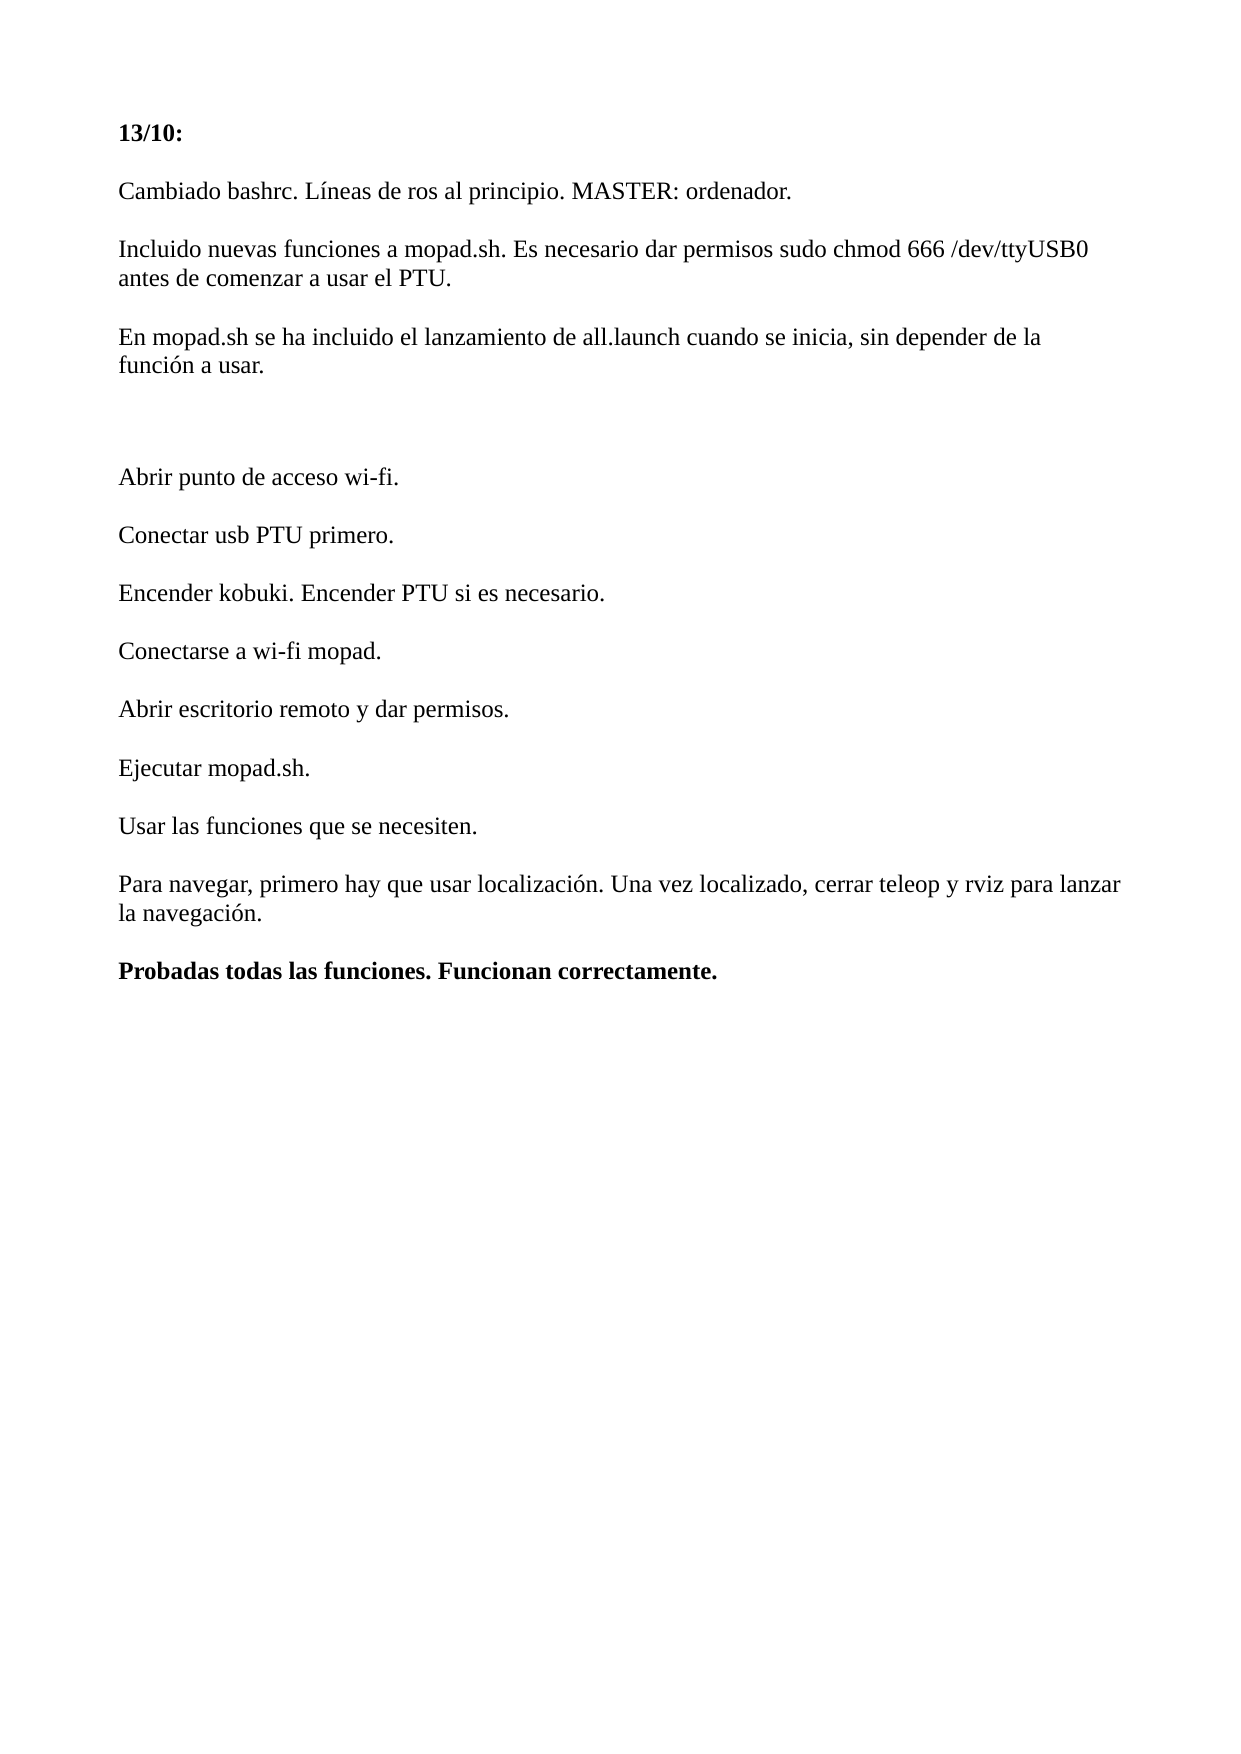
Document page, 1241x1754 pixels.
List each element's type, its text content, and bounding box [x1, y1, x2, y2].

text Conectar usb PTU primero. [118, 520, 1122, 549]
text 13/10: [118, 118, 1122, 147]
text Cambiado bashrc. Líneas de ros al principio. MASTER: ordenador. [118, 176, 1122, 205]
text Encender kobuki. Encender PTU si es necesario. [118, 578, 1122, 607]
text Para navegar, primero hay que usar localización. Una vez localizado, cerrar teleop y rviz para lanzar la navegación. [118, 869, 1122, 927]
text En mopad.sh se ha incluido el lanzamiento de all.launch cuando se inicia, sin depender de la función a usar. [118, 322, 1122, 379]
text Abrir escritorio remoto y dar permisos. [118, 694, 1122, 723]
text Probadas todas las funciones. Funcionan correctamente. [118, 956, 1122, 985]
text Abrir punto de acceso wi-fi. [118, 462, 1122, 490]
text Usar las funciones que se necesiten. [118, 811, 1122, 840]
text Ejecutar mopad.sh. [118, 753, 1122, 782]
text Conectarse a wi-fi mopad. [118, 636, 1122, 665]
text Incluido nuevas funciones a mopad.sh. Es necesario dar permisos sudo chmod 666 /dev/ttyUSB0 antes de comenzar a usar el PTU. [118, 234, 1122, 292]
